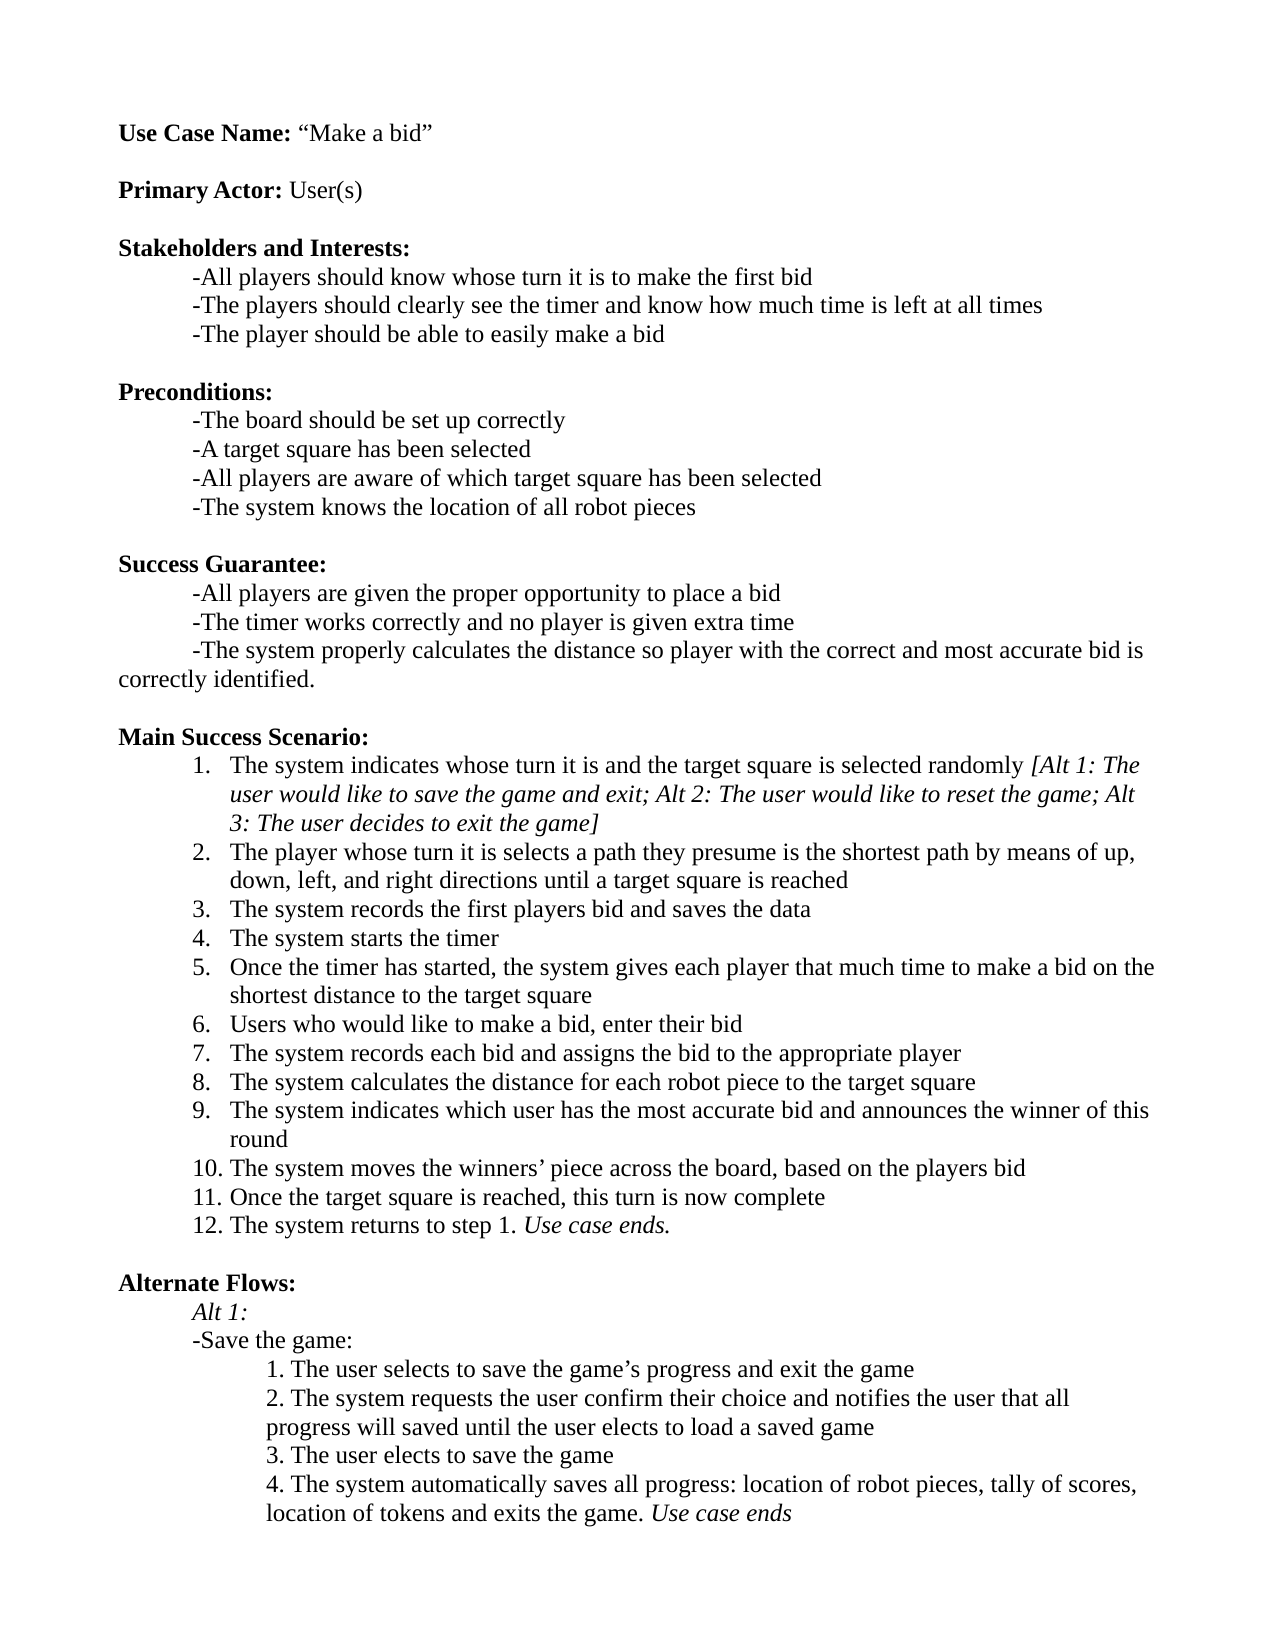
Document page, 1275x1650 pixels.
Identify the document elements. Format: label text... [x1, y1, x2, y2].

text Preconditions: [118, 377, 1157, 406]
text -All players are aware of which target square has been selected [118, 463, 1157, 492]
text Main Success Scenario: [118, 722, 1157, 751]
list The system moves the winners’ piece across the board, based on the players bid [192, 1153, 1157, 1182]
text 3. The user elects to save the game [192, 1441, 1157, 1469]
list The system indicates which user has the most accurate bid and announces the winner of this round [192, 1096, 1157, 1153]
text 2. The system requests the user confirm their choice and notifies the user that all progress will saved until the user elects to load a saved game [266, 1383, 1157, 1441]
text Stakeholders and Interests: [118, 233, 1157, 262]
list The system records the first players bid and saves the data [192, 894, 1157, 923]
text 1. The user selects to save the game’s progress and exit the game [192, 1354, 1157, 1383]
text -The system knows the location of all robot pieces [118, 492, 1157, 521]
list The system returns to step 1. Use case ends. [192, 1211, 1157, 1239]
text Success Guarantee: [118, 549, 1157, 578]
text Alt 1: [118, 1297, 1157, 1326]
text -A target square has been selected [118, 434, 1157, 463]
text -The timer works correctly and no player is given extra time [118, 607, 1157, 636]
text -All players should know whose turn it is to make the first bid [118, 262, 1157, 291]
text -All players are given the proper opportunity to place a bid [118, 578, 1157, 607]
text -The player should be able to easily make a bid [118, 319, 1157, 348]
list Once the timer has started, the system gives each player that much time to make a bid on the shortest distance to the target square [192, 952, 1157, 1009]
text -The players should clearly see the timer and know how much time is left at all times [118, 291, 1157, 319]
text -The board should be set up correctly [118, 406, 1157, 434]
text Alternate Flows: [118, 1268, 1157, 1297]
list Users who would like to make a bid, enter their bid [192, 1009, 1157, 1038]
text -Save the game: [118, 1326, 1157, 1354]
text 4. The system automatically saves all progress: location of robot pieces, tally of scores, location of tokens and exits the game. Use case ends [266, 1469, 1157, 1527]
list Once the target square is reached, this turn is now complete [192, 1182, 1157, 1211]
list The system calculates the distance for each robot piece to the target square [192, 1067, 1157, 1096]
list The player whose turn it is selects a path they presume is the shortest path by means of up, down, left, and right directions until a target square is reached [192, 837, 1157, 894]
list The system starts the timer [192, 923, 1157, 952]
text Use Case Name: “Make a bid” [118, 118, 1157, 147]
text -The system properly calculates the distance so player with the correct and most accurate bid is correctly identified. [118, 636, 1157, 693]
list The system indicates whose turn it is and the target square is selected randomly [Alt 1: The user would like to save the game and exit; Alt 2: The user would like to reset the game; Alt 3: The user decides to exit the game] [192, 751, 1157, 837]
text Primary Actor: User(s) [118, 176, 1157, 204]
list The system records each bid and assigns the bid to the appropriate player [192, 1038, 1157, 1067]
